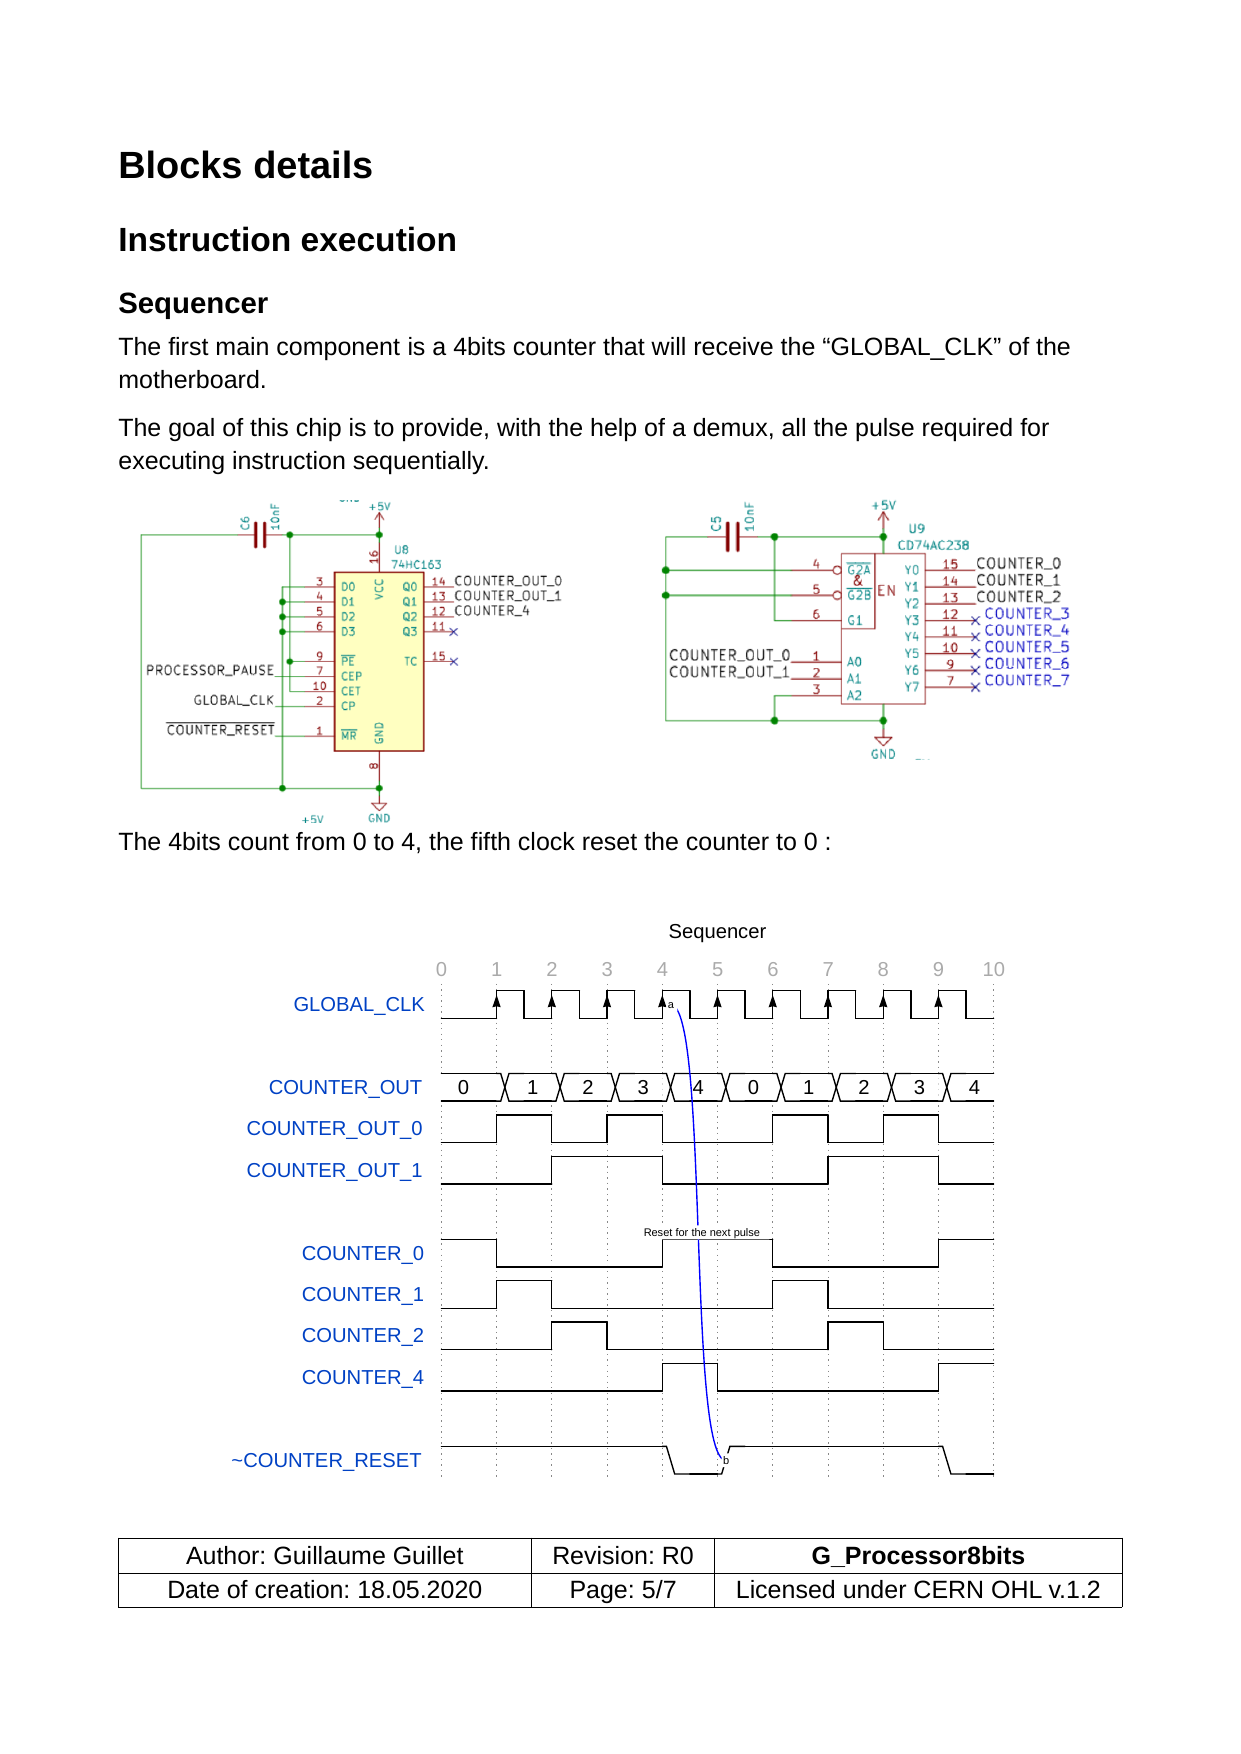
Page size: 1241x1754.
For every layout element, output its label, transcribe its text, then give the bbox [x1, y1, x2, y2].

subtitle Sequencer [118, 286, 1122, 319]
text The first main component is a 4bits counter that will receive the “GLOBAL_CLK” of the motherboard. [118, 332, 1122, 394]
text The 4bits count from 0 to 4, the fifth clock reset the counter to 0 : [118, 827, 1122, 855]
subtitle Blocks details [118, 143, 1122, 187]
picture [129, 500, 568, 823]
text The goal of this chip is to provide, with the help of a demux, all the pulse required for executing instruction sequentially. [118, 413, 1122, 474]
subtitle Instruction execution [118, 220, 1122, 259]
picture [653, 498, 1078, 760]
